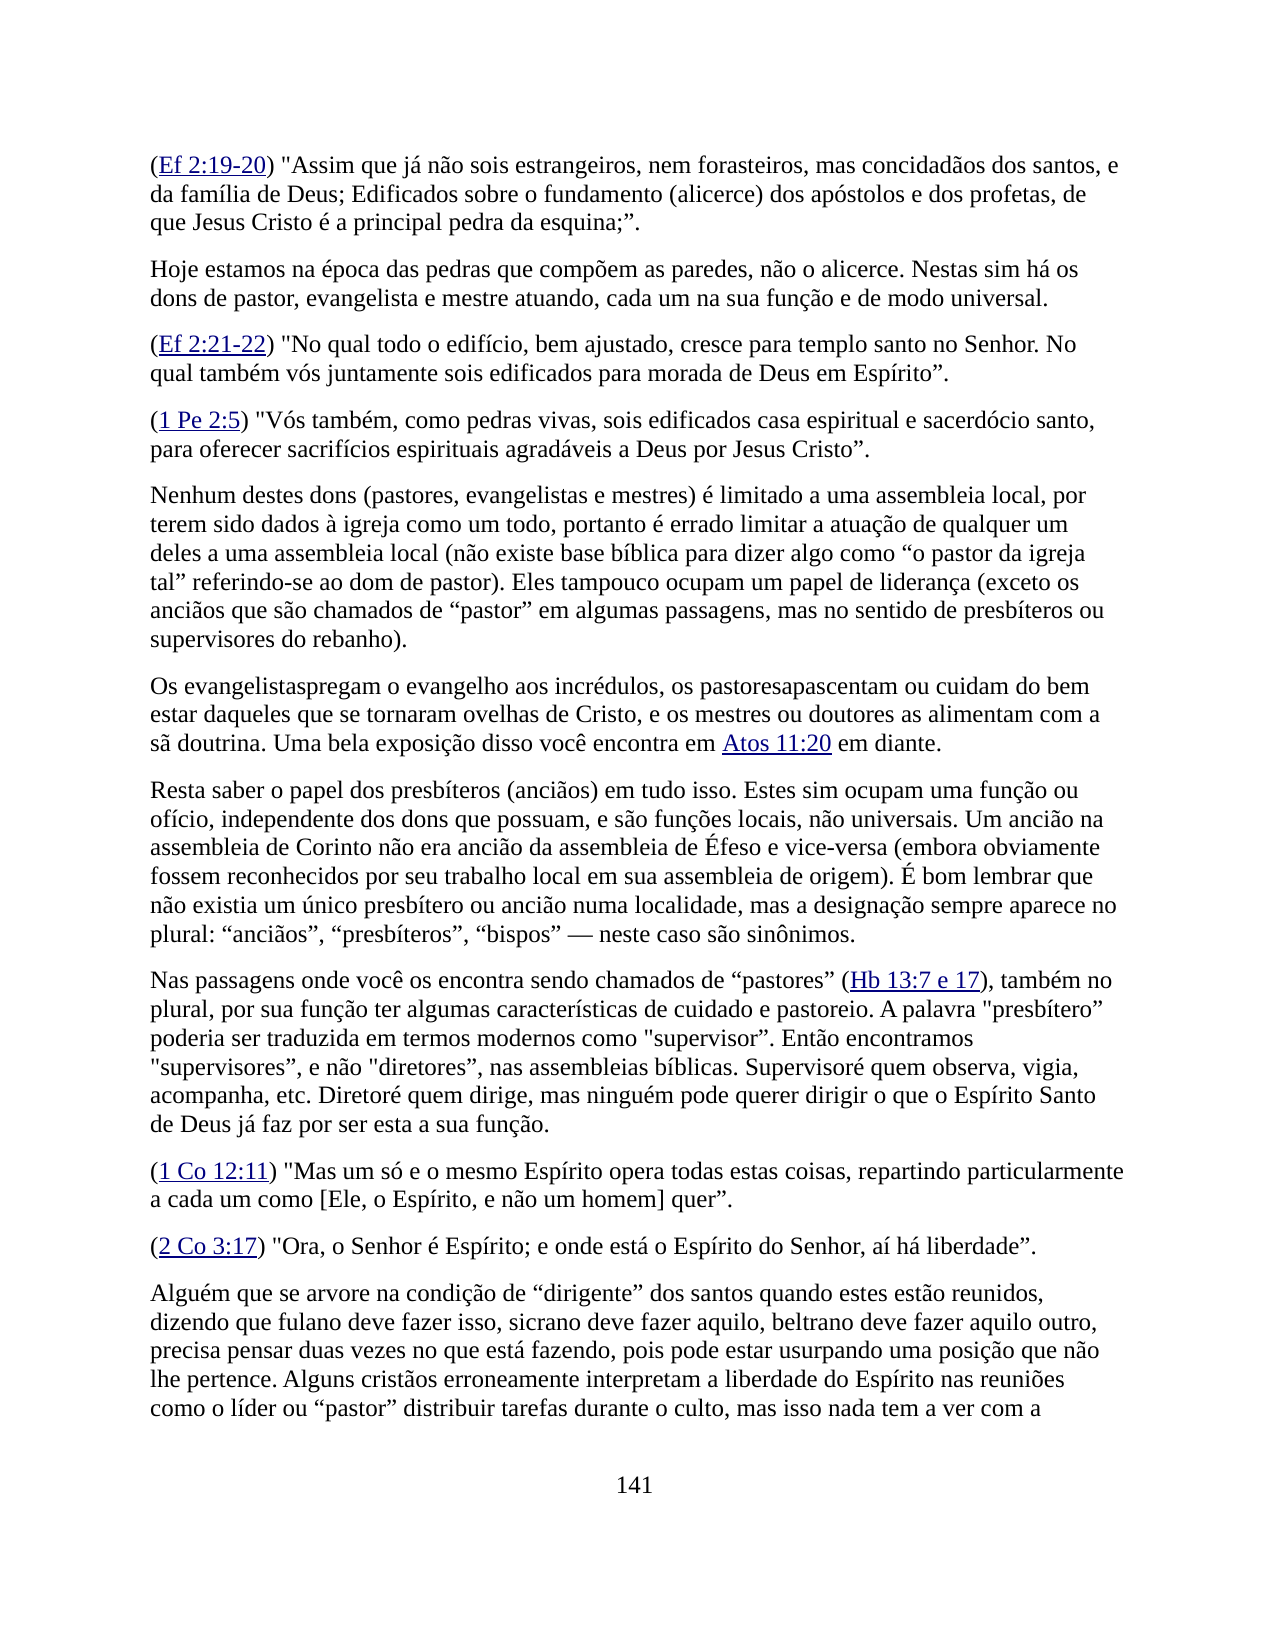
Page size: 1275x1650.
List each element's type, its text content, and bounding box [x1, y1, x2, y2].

text (1 Pe 2:5) "Vós também, como pedras vivas, sois edificados casa espiritual e sacerdócio santo, para oferecer sacrifícios espirituais agradáveis a Deus por Jesus Cristo”. [150, 405, 1125, 462]
text (2 Co 3:17) "Ora, o Senhor é Espírito; e onde está o Espírito do Senhor, aí há liberdade”. [150, 1231, 1125, 1260]
text Nas passagens onde você os encontra sendo chamados de “pastores” (Hb 13:7 e 17), também no plural, por sua função ter algumas características de cuidado e pastoreio. A palavra "presbítero” poderia ser traduzida em termos modernos como "supervisor”. Então encontramos "supervisores”, e não "diretores”, nas assembleias bíblicas. Supervisoré quem observa, vigia, acompanha, etc. Diretoré quem dirige, mas ninguém pode querer dirigir o que o Espírito Santo de Deus já faz por ser esta a sua função. [150, 965, 1125, 1138]
text (Ef 2:19-20) "Assim que já não sois estrangeiros, nem forasteiros, mas concidadãos dos santos, e da família de Deus; Edificados sobre o fundamento (alicerce) dos apóstolos e dos profetas, de que Jesus Cristo é a principal pedra da esquina;”. [150, 150, 1125, 236]
text (Ef 2:21-22) "No qual todo o edifício, bem ajustado, cresce para templo santo no Senhor. No qual também vós juntamente sois edificados para morada de Deus em Espírito”. [150, 329, 1125, 387]
text Os evangelistaspregam o evangelho aos incrédulos, os pastoresapascentam ou cuidam do bem estar daqueles que se tornaram ovelhas de Cristo, e os mestres ou doutores as alimentam com a sã doutrina. Uma bela exposição disso você encontra em Atos 11:20 em diante. [150, 671, 1125, 757]
text Resta saber o papel dos presbíteros (anciãos) em tudo isso. Estes sim ocupam uma função ou ofício, independente dos dons que possuam, e são funções locais, não universais. Um ancião na assembleia de Corinto não era ancião da assembleia de Éfeso e vice-versa (embora obviamente fossem reconhecidos por seu trabalho local em sua assembleia de origem). É bom lembrar que não existia um único presbítero ou ancião numa localidade, mas a designação sempre aparece no plural: “anciãos”, “presbíteros”, “bispos” — neste caso são sinônimos. [150, 775, 1125, 947]
text Hoje estamos na época das pedras que compõem as paredes, não o alicerce. Nestas sim há os dons de pastor, evangelista e mestre atuando, cada um na sua função e de modo universal. [150, 254, 1125, 312]
text (1 Co 12:11) "Mas um só e o mesmo Espírito opera todas estas coisas, repartindo particularmente a cada um como [Ele, o Espírito, e não um homem] quer”. [150, 1156, 1125, 1213]
text Alguém que se arvore na condição de “dirigente” dos santos quando estes estão reunidos, dizendo que fulano deve fazer isso, sicrano deve fazer aquilo, beltrano deve fazer aquilo outro, precisa pensar duas vezes no que está fazendo, pois pode estar usurpando uma posição que não lhe pertence. Alguns cristãos erroneamente interpretam a liberdade do Espírito nas reuniões como o líder ou “pastor” distribuir tarefas durante o culto, mas isso nada tem a ver com a [150, 1278, 1125, 1422]
text Nenhum destes dons (pastores, evangelistas e mestres) é limitado a uma assembleia local, por terem sido dados à igreja como um todo, portanto é errado limitar a atuação de qualquer um deles a uma assembleia local (não existe base bíblica para dizer algo como “o pastor da igreja tal” referindo-se ao dom de pastor). Eles tampouco ocupam um papel de liderança (exceto os anciãos que são chamados de “pastor” em algumas passagens, mas no sentido de presbíteros ou supervisores do rebanho). [150, 480, 1125, 653]
